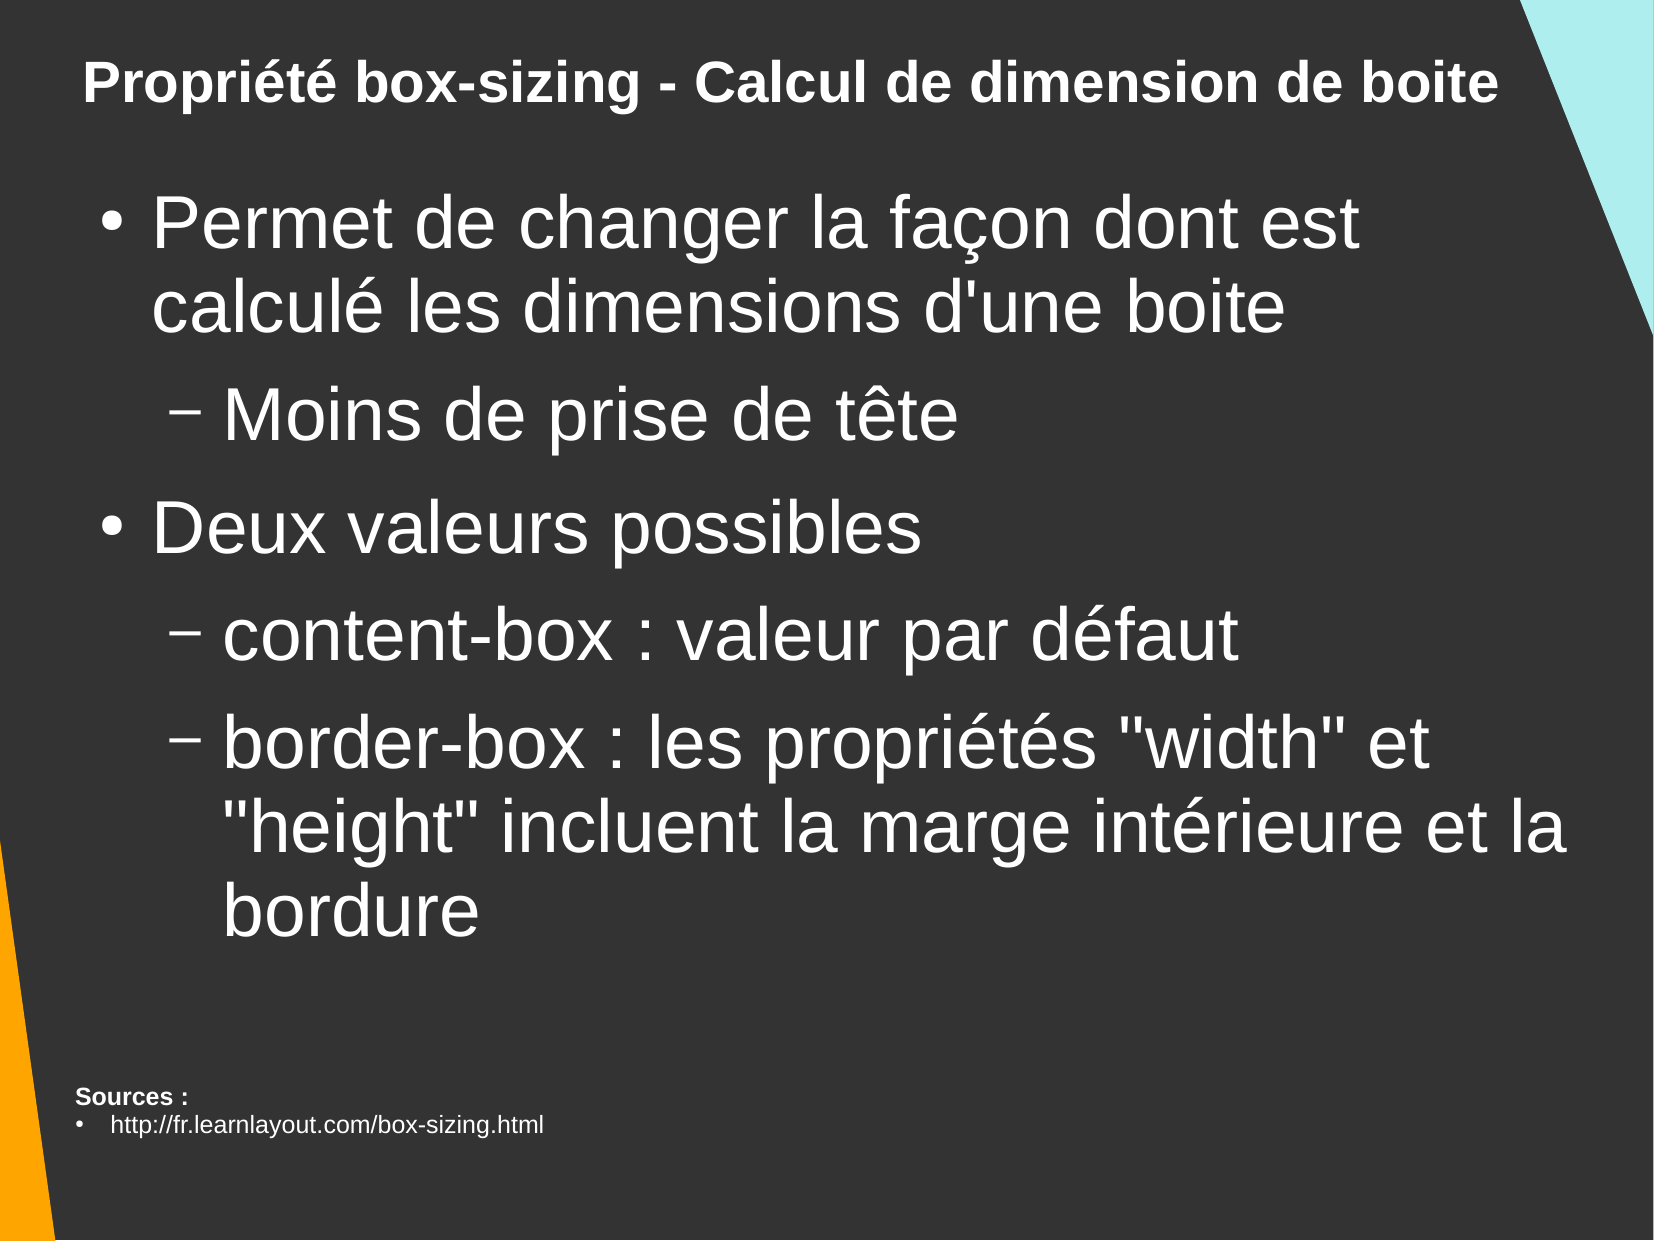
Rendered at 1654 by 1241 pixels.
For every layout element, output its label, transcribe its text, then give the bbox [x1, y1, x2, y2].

list Permet de changer la façon dont est calculé les dimensions d'une boite Moins de prise de tête Deux valeurs possibles content-box : valeur par défaut border-box : les propriétés "width" et "height" incluent la marge intérieure et la bordure [80, 180, 1605, 1016]
text_box [1519, 0, 1654, 338]
text_box [0, 840, 56, 1241]
text_box Sources : http://fr.learnlayout.com/box-sizing.html [60, 1075, 1546, 1182]
title Propriété box-sizing - Calcul de dimension de boite [82, 49, 1571, 142]
